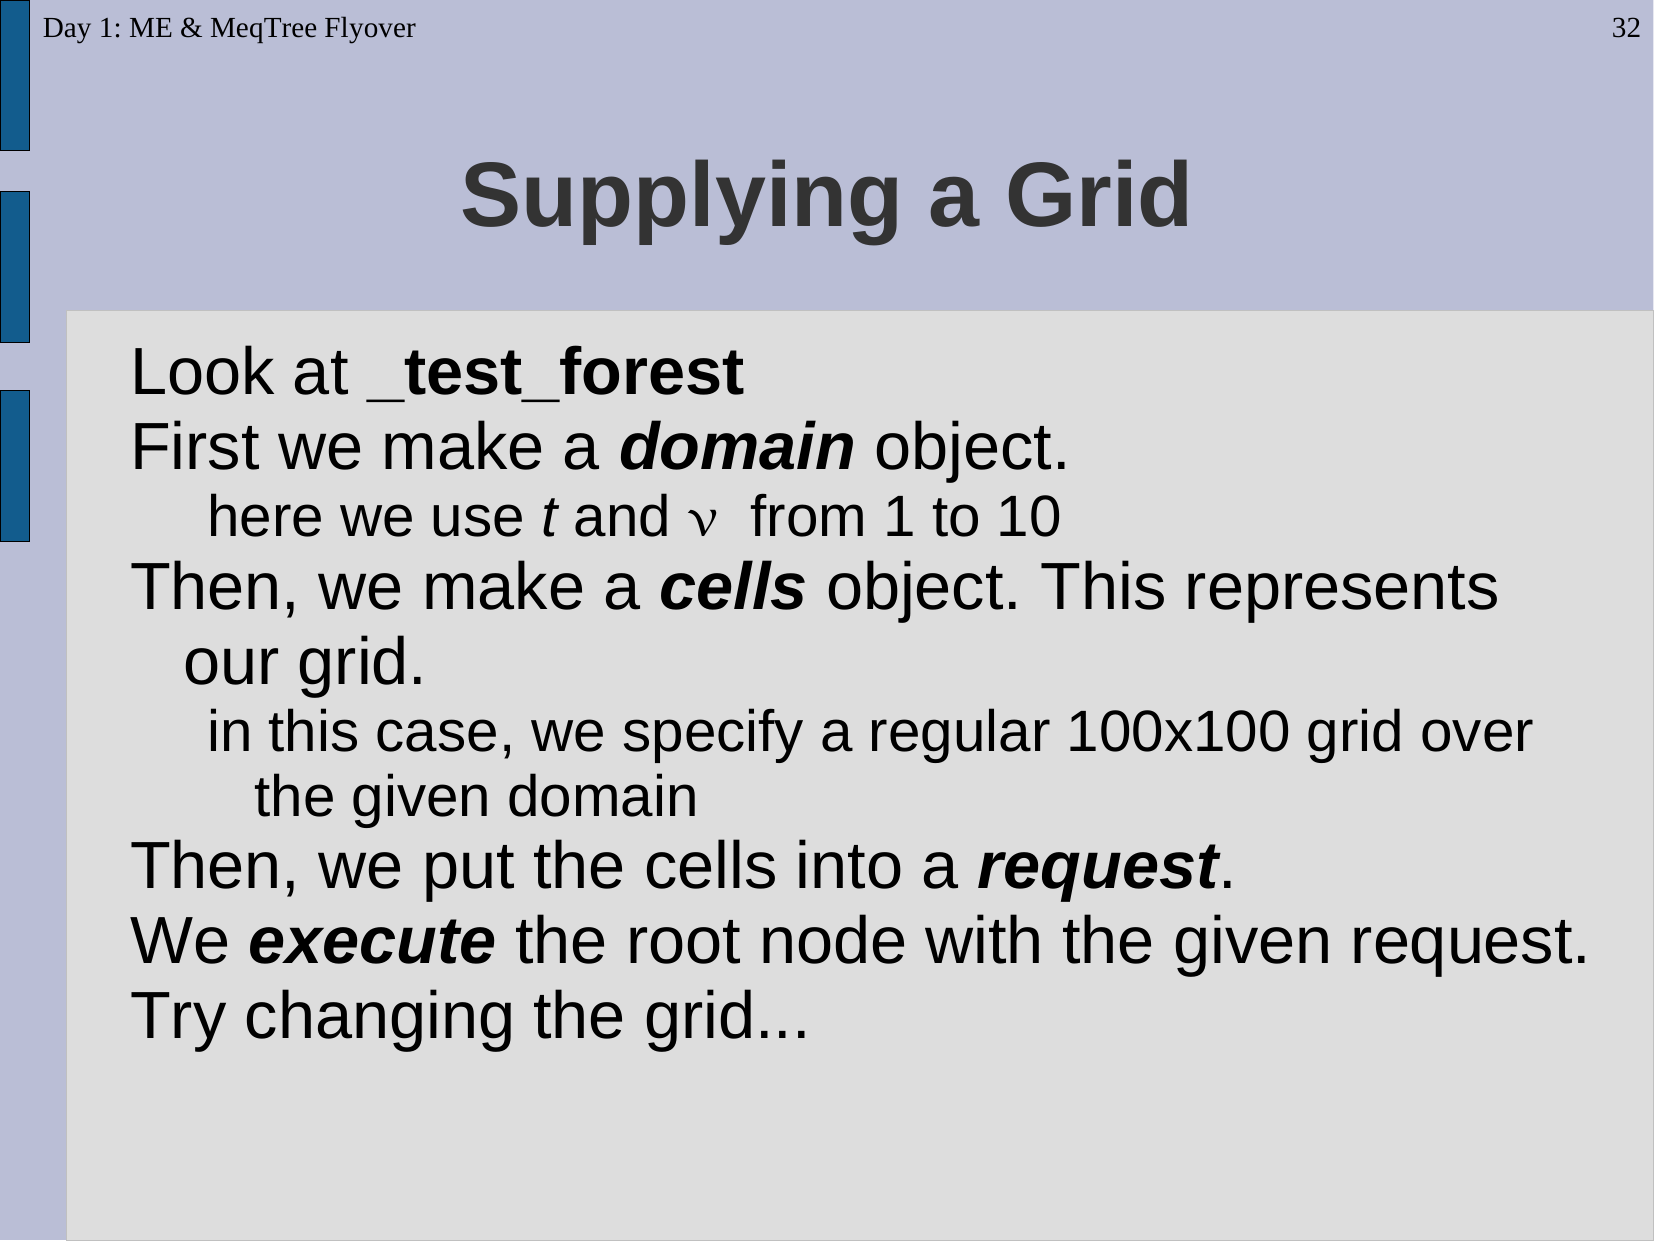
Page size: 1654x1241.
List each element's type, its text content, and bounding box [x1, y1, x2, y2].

list Look at _test_forest First we make a domain object. here we use t and  from 1 to 10 Then, we make a cells object. This represents our grid. in this case, we specify a regular 100x100 grid over the given domain Then, we put the cells into a request. We execute the root node with the given request. Try changing the grid... [112, 334, 1606, 1160]
title Supplying a Grid [121, 91, 1534, 299]
